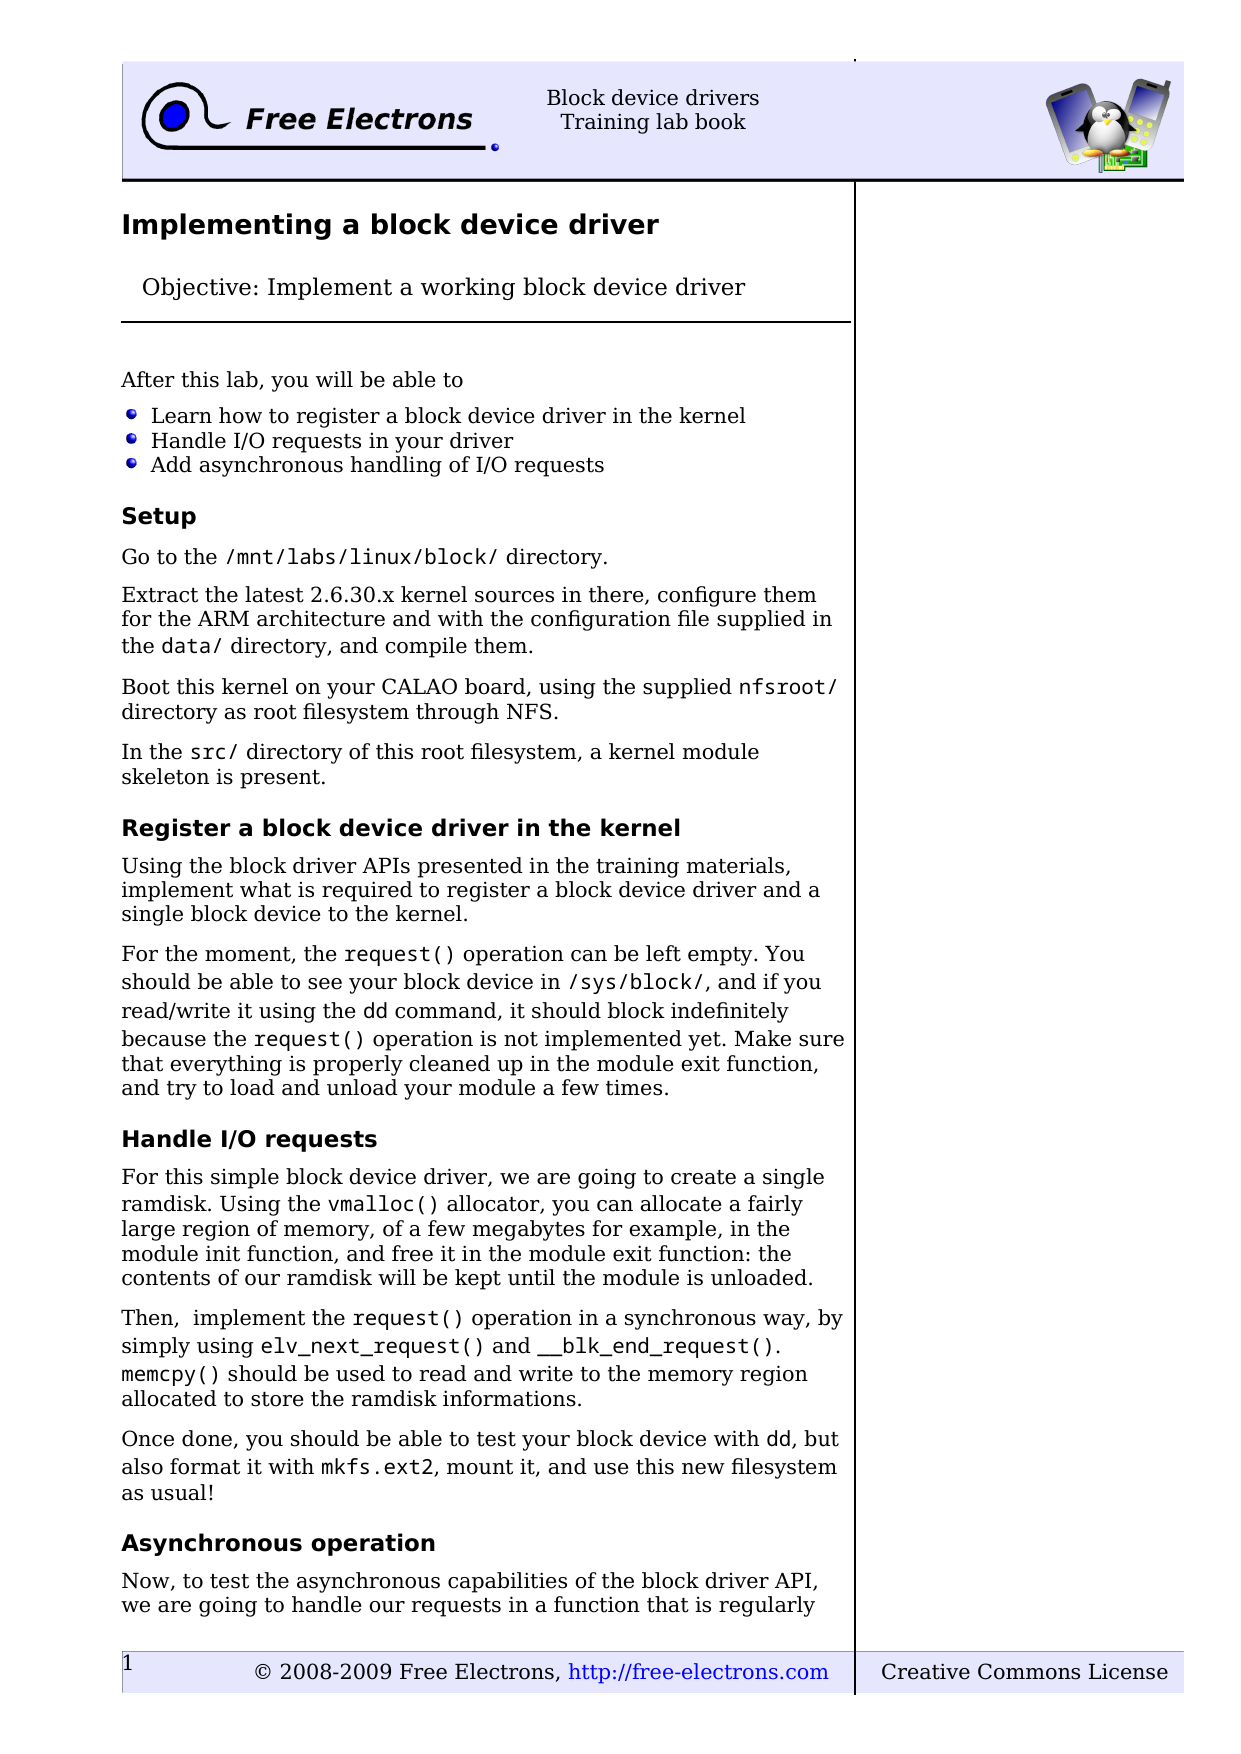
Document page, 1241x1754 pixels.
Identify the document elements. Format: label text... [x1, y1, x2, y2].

text For this simple block device driver, we are going to create a single ramdisk. Using the vmalloc() allocator, you can allocate a fairly large region of memory, of a few megabytes for example, in the module init function, and free it in the module exit function: the contents of our ramdisk will be kept until the module is unloaded. [121, 1165, 851, 1290]
text Objective: Implement a working block device driver [121, 253, 851, 321]
list Add asynchronous handling of I/O requests [121, 453, 851, 478]
subtitle Setup [121, 503, 851, 530]
text For the moment, the request() operation can be left empty. You should be able to see your block device in /sys/block/, and if you read/write it using the dd command, it should block indefinitely because the request() operation is not implemented yet. Make sure that everything is properly cleaned up in the module exit function, and try to load and unload your module a few times. [121, 939, 851, 1101]
picture [136, 74, 502, 157]
subtitle Register a block device driver in the kernel [121, 815, 851, 841]
subtitle Handle I/O requests [121, 1126, 851, 1152]
text After this lab, you will be able to [121, 368, 851, 392]
picture [122, 429, 140, 449]
text Then, implement the request() operation in a synchronous way, by simply using elv_next_request() and __blk_end_request(). memcpy() should be used to read and write to the memory region allocated to store the ramdisk informations. [121, 1303, 851, 1412]
picture [1039, 67, 1177, 181]
subtitle Implementing a block device driver [121, 209, 851, 241]
list Learn how to register a block device driver in the kernel [121, 404, 851, 429]
subtitle Asynchronous operation [121, 1530, 851, 1557]
text Once done, you should be able to test your block device with dd, but also format it with mkfs.ext2, mount it, and use this new filesystem as usual! [121, 1424, 851, 1505]
picture [122, 454, 140, 473]
text In the src/ directory of this root filesystem, a kernel module skeleton is present. [121, 737, 851, 790]
list Handle I/O requests in your driver [121, 429, 851, 453]
text Now, to test the asynchronous capabilities of the block driver API, we are going to handle our requests in a function that is regularly [121, 1569, 851, 1618]
text Go to the /mnt/labs/linux/block/ directory. [121, 542, 851, 570]
text Boot this kernel on your CALAO board, using the supplied nfsroot/ directory as root filesystem through NFS. [121, 672, 851, 725]
picture [122, 405, 140, 424]
text Using the block driver APIs presented in the training materials, implement what is required to register a block device driver and a single block device to the kernel. [121, 854, 851, 927]
text Extract the latest 2.6.30.x kernel sources in there, configure them for the ARM architecture and with the configuration file supplied in the data/ directory, and compile them. [121, 583, 851, 660]
